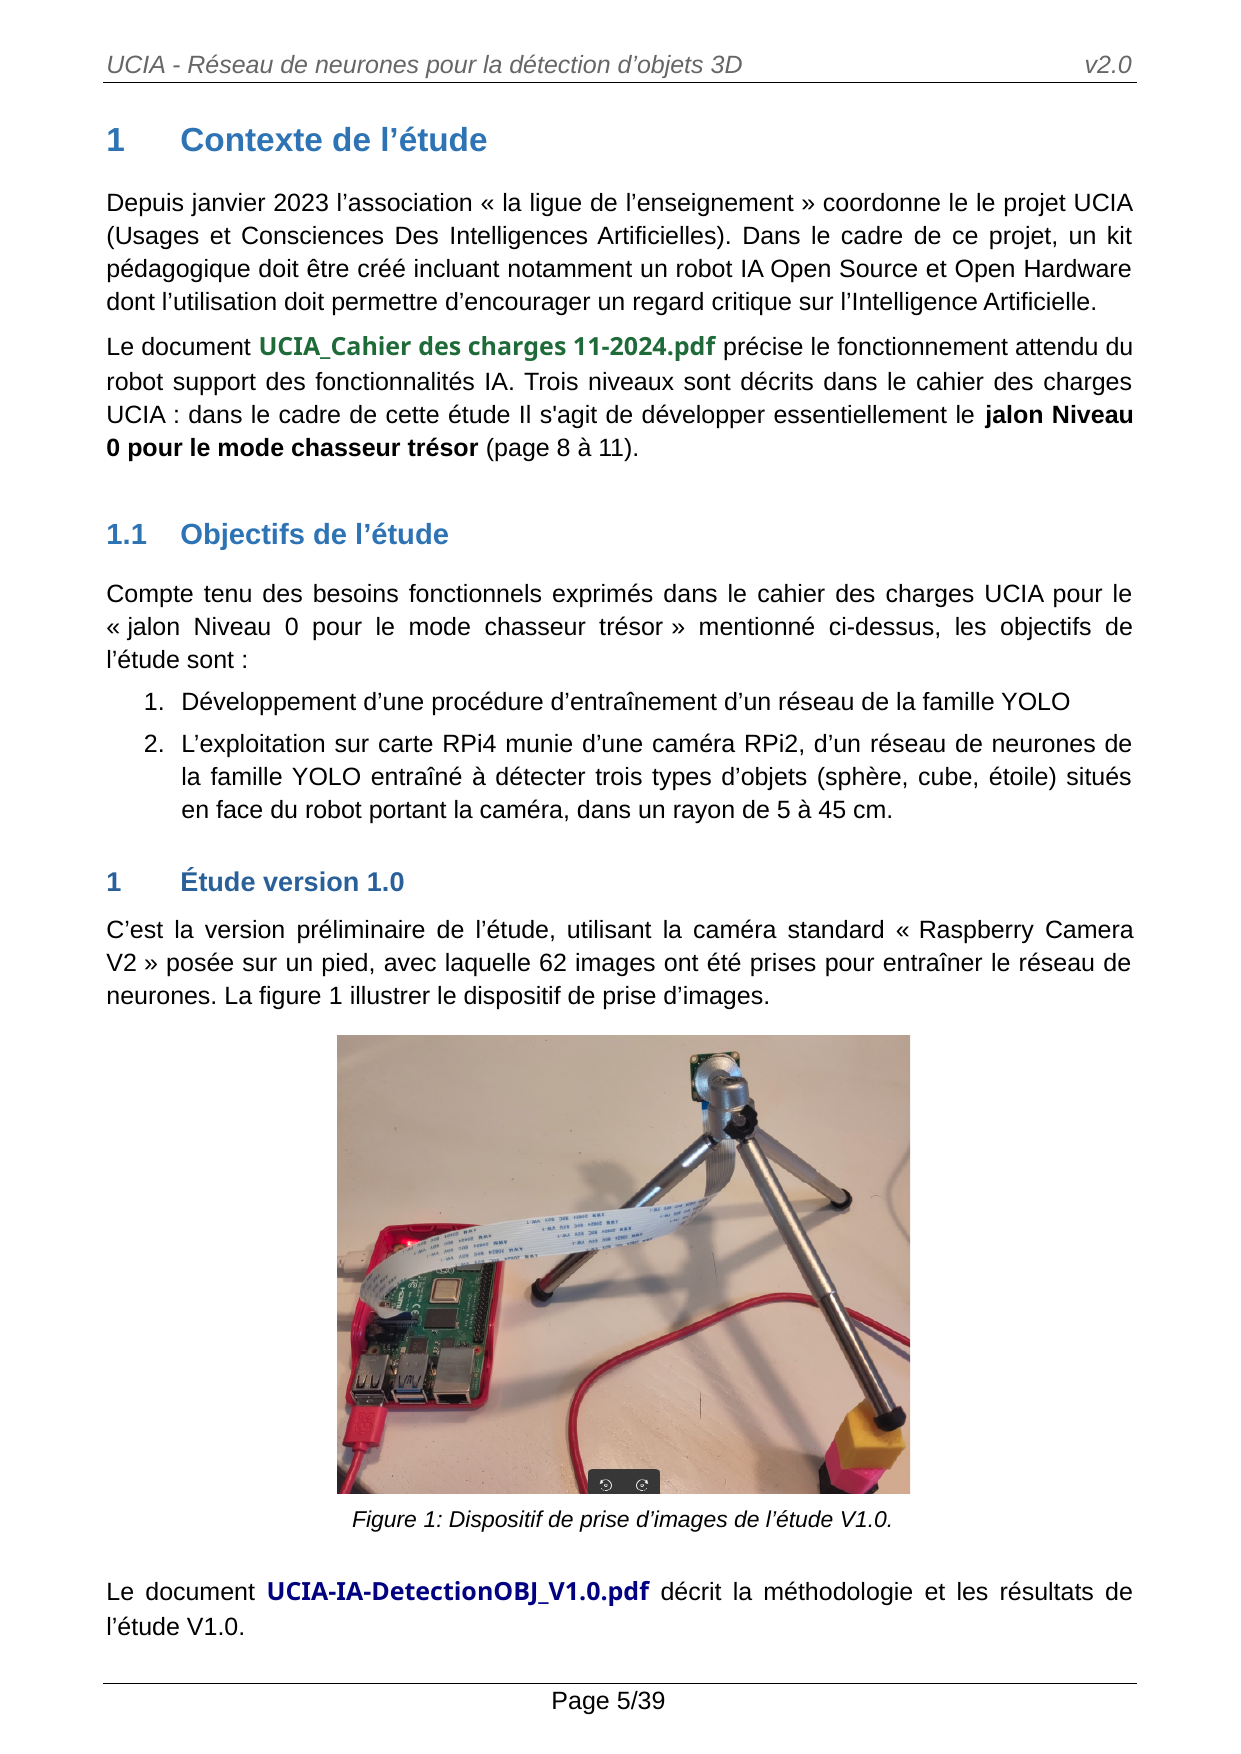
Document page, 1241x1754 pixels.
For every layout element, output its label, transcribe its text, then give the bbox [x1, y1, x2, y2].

subtitle Objectifs de l’étude [106, 517, 1134, 551]
list Développement d’une procédure d’entraînement d’un réseau de la famille YOLO [144, 687, 1134, 716]
text Compte tenu des besoins fonctionnels exprimés dans le cahier des charges UCIA pour le « jalon Niveau 0 pour le mode chasseur trésor » mentionné ci-dessus, les objectifs de l’étude sont : [106, 579, 1134, 674]
subtitle Contexte de l’étude [106, 120, 1134, 159]
subtitle Étude version 1.0 [106, 866, 1134, 897]
text Le document UCIA-IA-DetectionOBJ_V1.0.pdf décrit la méthodologie et les résultats de l’étude V1.0. [106, 1573, 1134, 1640]
text Le document UCIA_Cahier des charges 11-2024.pdf précise le fonctionnement attendu du robot support des fonctionnalités IA. Trois niveaux sont décrits dans le cahier des charges UCIA : dans le cadre de cette étude Il s'agit de développer essentiellement le jalon Niveau 0 pour le mode chasseur trésor (page 8 à 11). [106, 329, 1134, 462]
text Depuis janvier 2023 l’association « la ligue de l’enseignement » coordonne le le projet UCIA (Usages et Consciences Des Intelligences Artificielles). Dans le cadre de ce projet, un kit pédagogique doit être créé incluant notamment un robot IA Open Source et Open Hardware dont l’utilisation doit permettre d’encourager un regard critique sur l’Intelligence Artificielle. [106, 188, 1134, 316]
list L’exploitation sur carte RPi4 munie d’une caméra RPi2, d’un réseau de neurones de la famille YOLO entraîné à détecter trois types d’objets (sphère, cube, étoile) situés en face du robot portant la caméra, dans un rayon de 5 à 45 cm. [144, 729, 1134, 824]
text Figure 1: Dispositif de prise d’images de l’étude V1.0. [337, 1494, 910, 1532]
picture [337, 1035, 911, 1494]
text C’est la version préliminaire de l’étude, utilisant la caméra standard « Raspberry Camera V2 » posée sur un pied, avec laquelle 62 images ont été prises pour entraîner le réseau de neurones. La figure 1 illustrer le dispositif de prise d’images. [106, 915, 1134, 1009]
